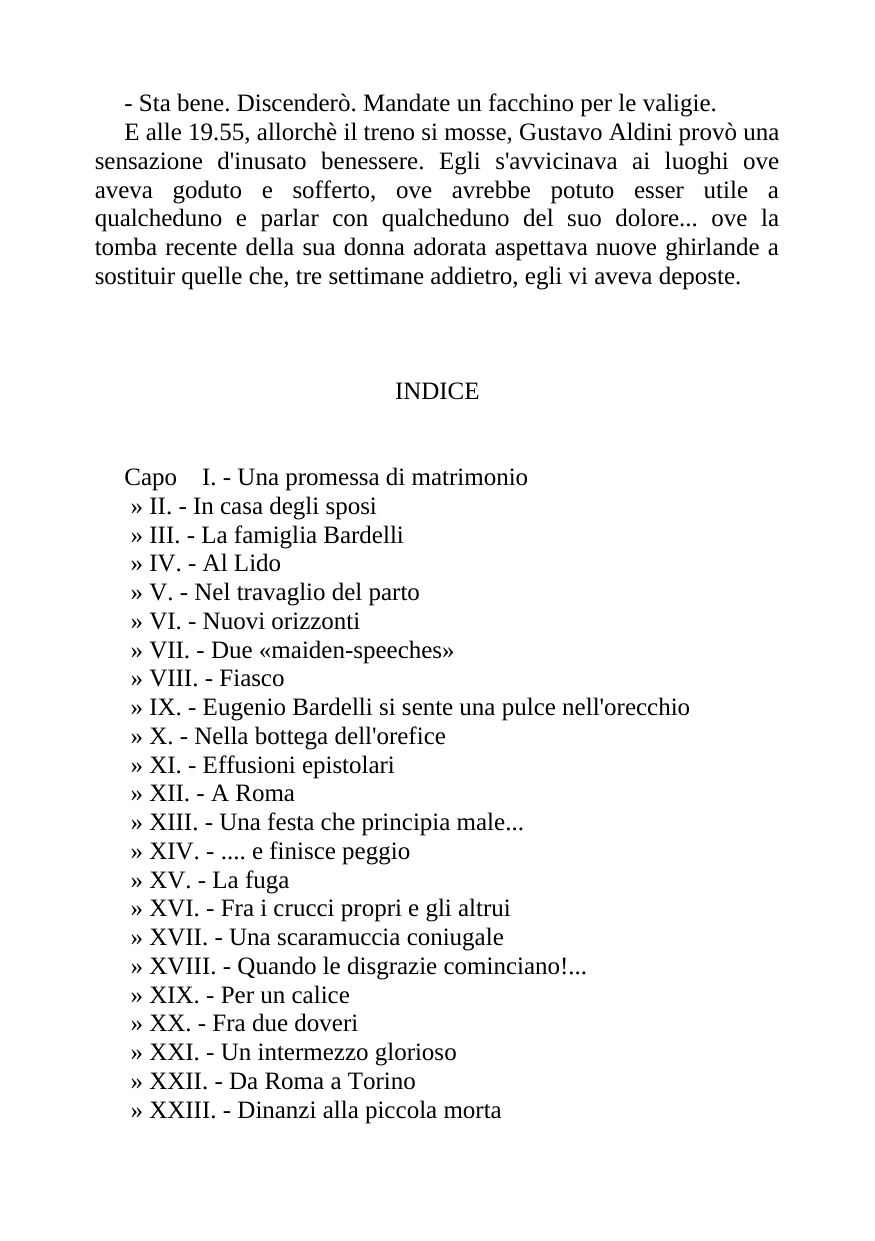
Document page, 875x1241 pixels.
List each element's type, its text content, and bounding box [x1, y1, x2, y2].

text » XVI. - Fra i crucci propri e gli altrui [94, 893, 779, 922]
text » XIX. - Per un calice [94, 980, 779, 1008]
text INDICE [94, 376, 779, 405]
text » II. - In casa degli sposi [94, 491, 779, 520]
text » XXI. - Un intermezzo glorioso [94, 1037, 779, 1066]
text » VII. - Due «maiden-speeches» [94, 635, 779, 663]
text » IX. - Eugenio Bardelli si sente una pulce nell'orecchio [94, 692, 779, 721]
text » XX. - Fra due doveri [94, 1008, 779, 1037]
text » VI. - Nuovi orizzonti [94, 606, 779, 635]
text » III. - La famiglia Bardelli [94, 520, 779, 548]
text » XII. - A Roma [94, 778, 779, 807]
text » XIII. - Una festa che principia male... [94, 807, 779, 836]
text » IV. - Al Lido [94, 548, 779, 577]
text » XVIII. - Quando le disgrazie cominciano!... [94, 951, 779, 980]
text » XI. - Effusioni epistolari [94, 750, 779, 778]
text E alle 19.55, allorchè il treno si mosse, Gustavo Aldini provò una sensazione d'inusato benessere. Egli s'avvicinava ai luoghi ove aveva goduto e sofferto, ove avrebbe potuto esser utile a qualcheduno e parlar con qualcheduno del suo dolore... ove la tomba recente della sua donna adorata aspettava nuove ghirlande a sostituir quelle che, tre settimane addietro, egli vi aveva deposte. [94, 117, 779, 290]
text » XV. - La fuga [94, 865, 779, 893]
text » V. - Nel travaglio del parto [94, 577, 779, 606]
text » XVII. - Una scaramuccia coniugale [94, 922, 779, 951]
text Capo I. - Una promessa di matrimonio [94, 462, 779, 491]
text » XIV. - .... e finisce peggio [94, 836, 779, 865]
text » X. - Nella bottega dell'orefice [94, 721, 779, 750]
text » XXII. - Da Roma a Torino [94, 1066, 779, 1095]
text » VIII. - Fiasco [94, 663, 779, 692]
text - Sta bene. Discenderò. Mandate un facchino per le valigie. [94, 88, 779, 117]
text » XXIII. - Dinanzi alla piccola morta [94, 1095, 779, 1123]
